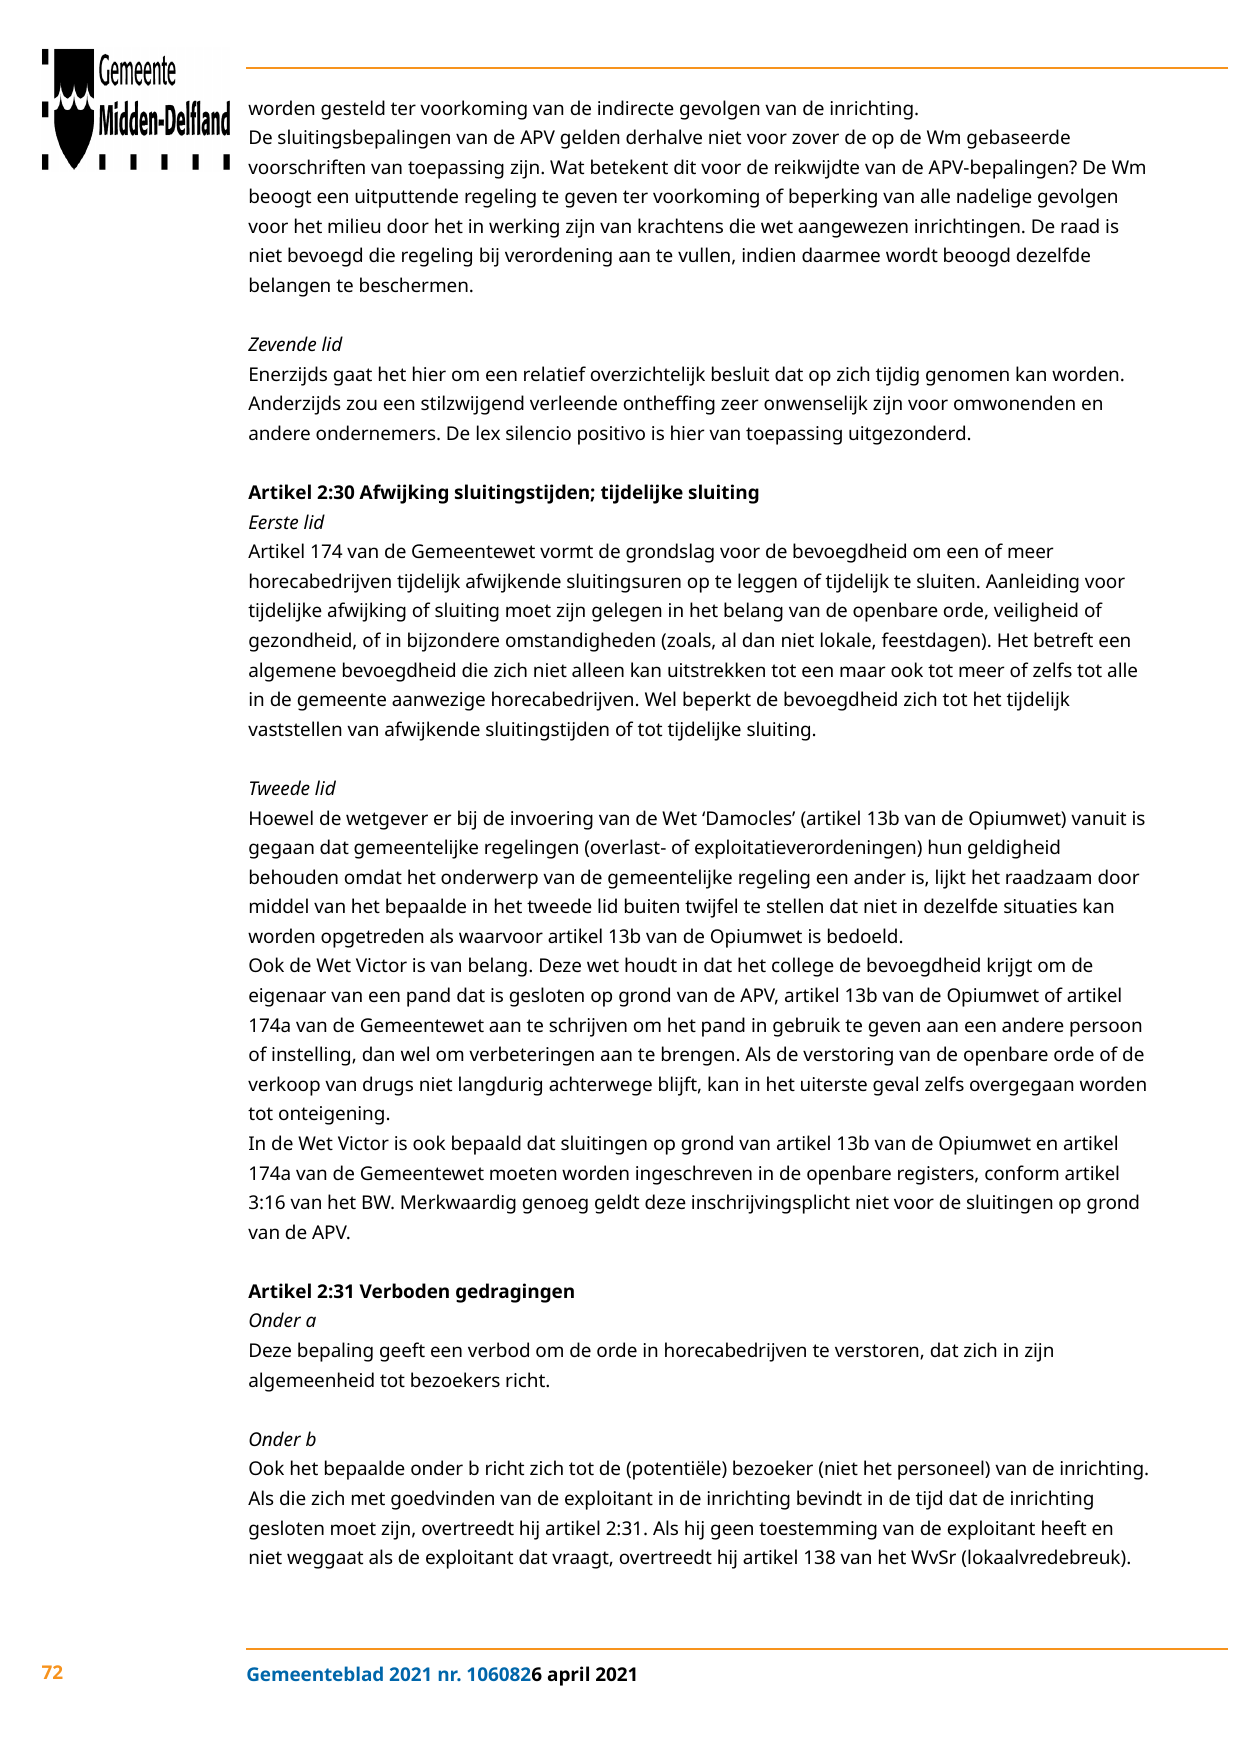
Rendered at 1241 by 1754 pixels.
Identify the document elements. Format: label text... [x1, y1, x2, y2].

text Artikel 174 van de Gemeentewet vormt de grondslag voor de bevoegdheid om een of meer horecabedrijven tijdelijk afwijkende sluitingsuren op te leggen of tijdelijk te sluiten. Aanleiding voor tijdelijke afwijking of sluiting moet zijn gelegen in het belang van de openbare orde, veiligheid of gezondheid, of in bijzondere omstandigheden (zoals, al dan niet lokale, feestdagen). Het betreft een algemene bevoegdheid die zich niet alleen kan uitstrekken tot een maar ook tot meer of zelfs tot alle in de gemeente aanwezige horecabedrijven. Wel beperkt de bevoegdheid zich tot het tijdelijk vaststellen van afwijkende sluitingstijden of tot tijdelijke sluiting. [248, 538, 1152, 742]
text Ook de Wet Victor is van belang. Deze wet houdt in dat het college de bevoegdheid krijgt om de eigenaar van een pand dat is gesloten op grond van de APV, artikel 13b van de Opiumwet of artikel 174a van de Gemeentewet aan te schrijven om het pand in gebruik te geven aan een andere persoon of instelling, dan wel om verbeteringen aan te brengen. Als de verstoring van de openbare orde of de verkoop van drugs niet langdurig achterwege blijft, kan in het uiterste geval zelfs overgegaan worden tot onteigening. [248, 953, 1152, 1126]
text In de Wet Victor is ook bepaald dat sluitingen op grond van artikel 13b van de Opiumwet en artikel 174a van de Gemeentewet moeten worden ingeschreven in de openbare registers, conform artikel 3:16 van het BW. Merkwaardig genoeg geldt deze inschrijvingsplicht niet voor de sluitingen op grond van de APV. [248, 1130, 1152, 1245]
text Artikel 2:30 Afwijking sluitingstijden; tijdelijke sluiting [248, 479, 1152, 505]
text Deze bepaling geeft een verbod om de orde in horecabedrijven te verstoren, dat zich in zijn algemeenheid tot bezoekers richt. [248, 1337, 1152, 1393]
text Eerste lid [248, 509, 1152, 535]
text Artikel 2:31 Verboden gedragingen [248, 1278, 1152, 1304]
picture [41, 47, 231, 172]
text De sluitingsbepalingen van de APV gelden derhalve niet voor zover de op de Wm gebaseerde voorschriften van toepassing zijn. Wat betekent dit voor de reikwijdte van de APV-bepalingen? De Wm beoogt een uitputtende regeling te geven ter voorkoming of beperking van alle nadelige gevolgen voor het milieu door het in werking zijn van krachtens die wet aangewezen inrichtingen. De raad is niet bevoegd die regeling bij verordening aan te vullen, indien daarmee wordt beoogd dezelfde belangen te beschermen. [248, 124, 1152, 298]
text worden gesteld ter voorkoming van de indirecte gevolgen van de inrichting. [248, 95, 1152, 121]
text Zevende lid [248, 331, 1152, 357]
text Onder b [248, 1426, 1152, 1452]
text Enerzijds gaat het hier om een relatief overzichtelijk besluit dat op zich tijdig genomen kan worden. Anderzijds zou een stilzwijgend verleende ontheffing zeer onwenselijk zijn voor omwonenden en andere ondernemers. De lex silencio positivo is hier van toepassing uitgezonderd. [248, 361, 1152, 446]
text Tweede lid [248, 775, 1152, 801]
text Onder a [248, 1308, 1152, 1333]
text Hoewel de wetgever er bij de invoering van de Wet ‘Damocles’ (artikel 13b van de Opiumwet) vanuit is gegaan dat gemeentelijke regelingen (overlast- of exploitatieverordeningen) hun geldigheid behouden omdat het onderwerp van de gemeentelijke regeling een ander is, lijkt het raadzaam door middel van het bepaalde in het tweede lid buiten twijfel te stellen dat niet in dezelfde situaties kan worden opgetreden als waarvoor artikel 13b van de Opiumwet is bedoeld. [248, 805, 1152, 949]
text Ook het bepaalde onder b richt zich tot de (potentiële) bezoeker (niet het personeel) van de inrichting. Als die zich met goedvinden van de exploitant in de inrichting bevindt in de tijd dat de inrichting gesloten moet zijn, overtreedt hij artikel 2:31. Als hij geen toestemming van de exploitant heeft en niet weggaat als de exploitant dat vraagt, overtreedt hij artikel 138 van het WvSr (lokaalvredebreuk). [248, 1456, 1152, 1570]
